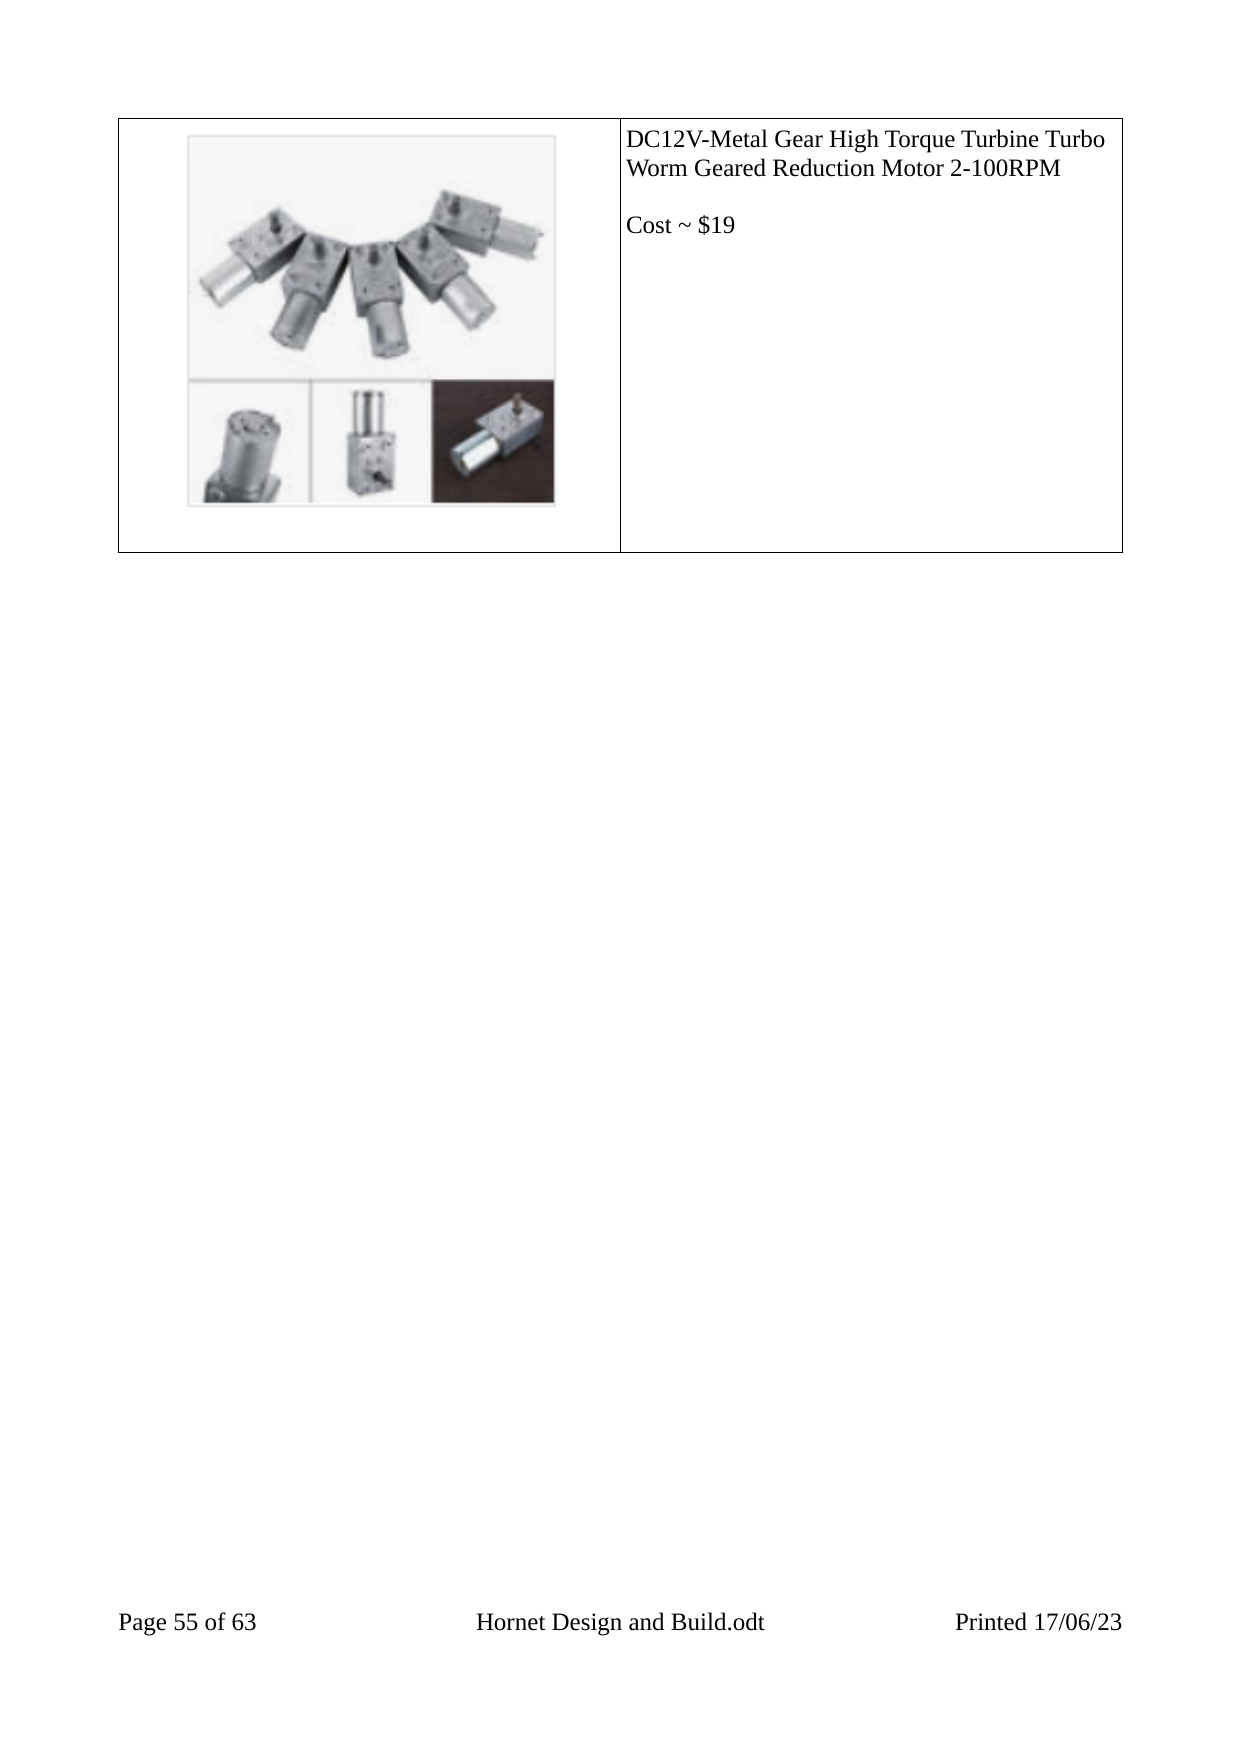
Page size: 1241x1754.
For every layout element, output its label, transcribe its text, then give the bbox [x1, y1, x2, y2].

picture [171, 123, 567, 518]
table_cell [119, 119, 620, 552]
table_cell DC12V-Metal Gear High Torque Turbine Turbo Worm Geared Reduction Motor 2-100RPM Cost ~ $19 [621, 119, 1122, 552]
